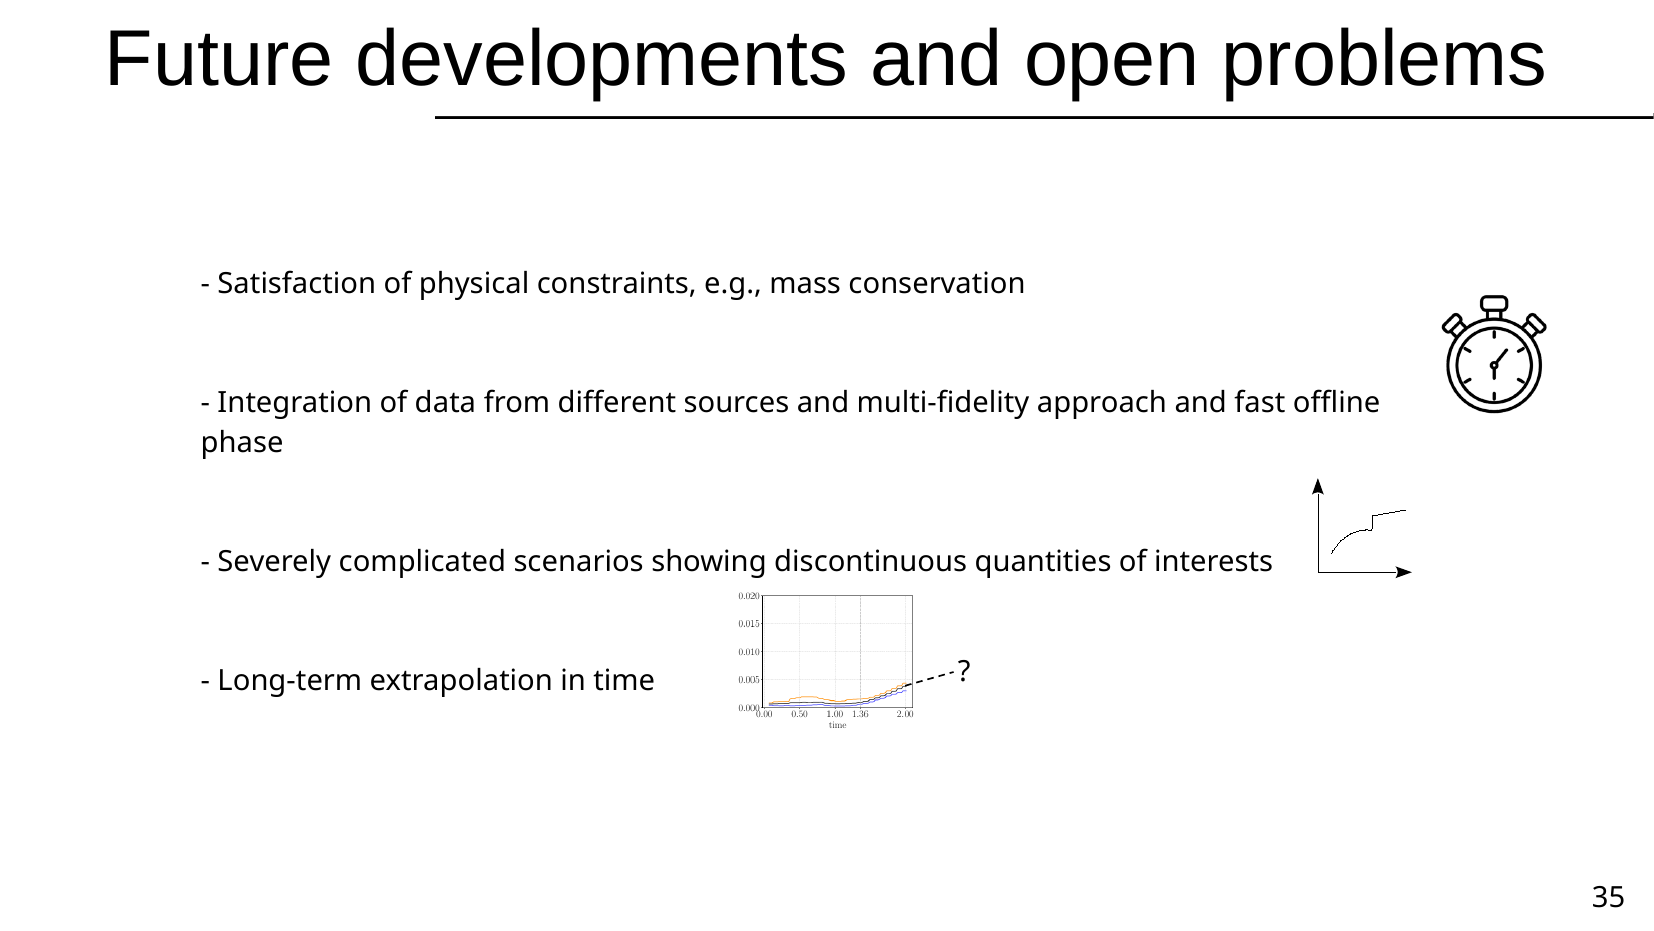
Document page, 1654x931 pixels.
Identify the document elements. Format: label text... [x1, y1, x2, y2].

picture [1419, 279, 1569, 429]
text_box - Satisfaction of physical constraints, e.g., mass conservation - Integration of data from different sources and multi-fidelity approach and fast offline phase - Severely complicated scenarios showing discontinuous quantities of interests - Long-term extrapolation in time [185, 254, 1443, 768]
text_box ? [952, 642, 973, 696]
picture [721, 589, 928, 734]
title Future developments and open problems [0, 0, 1654, 117]
